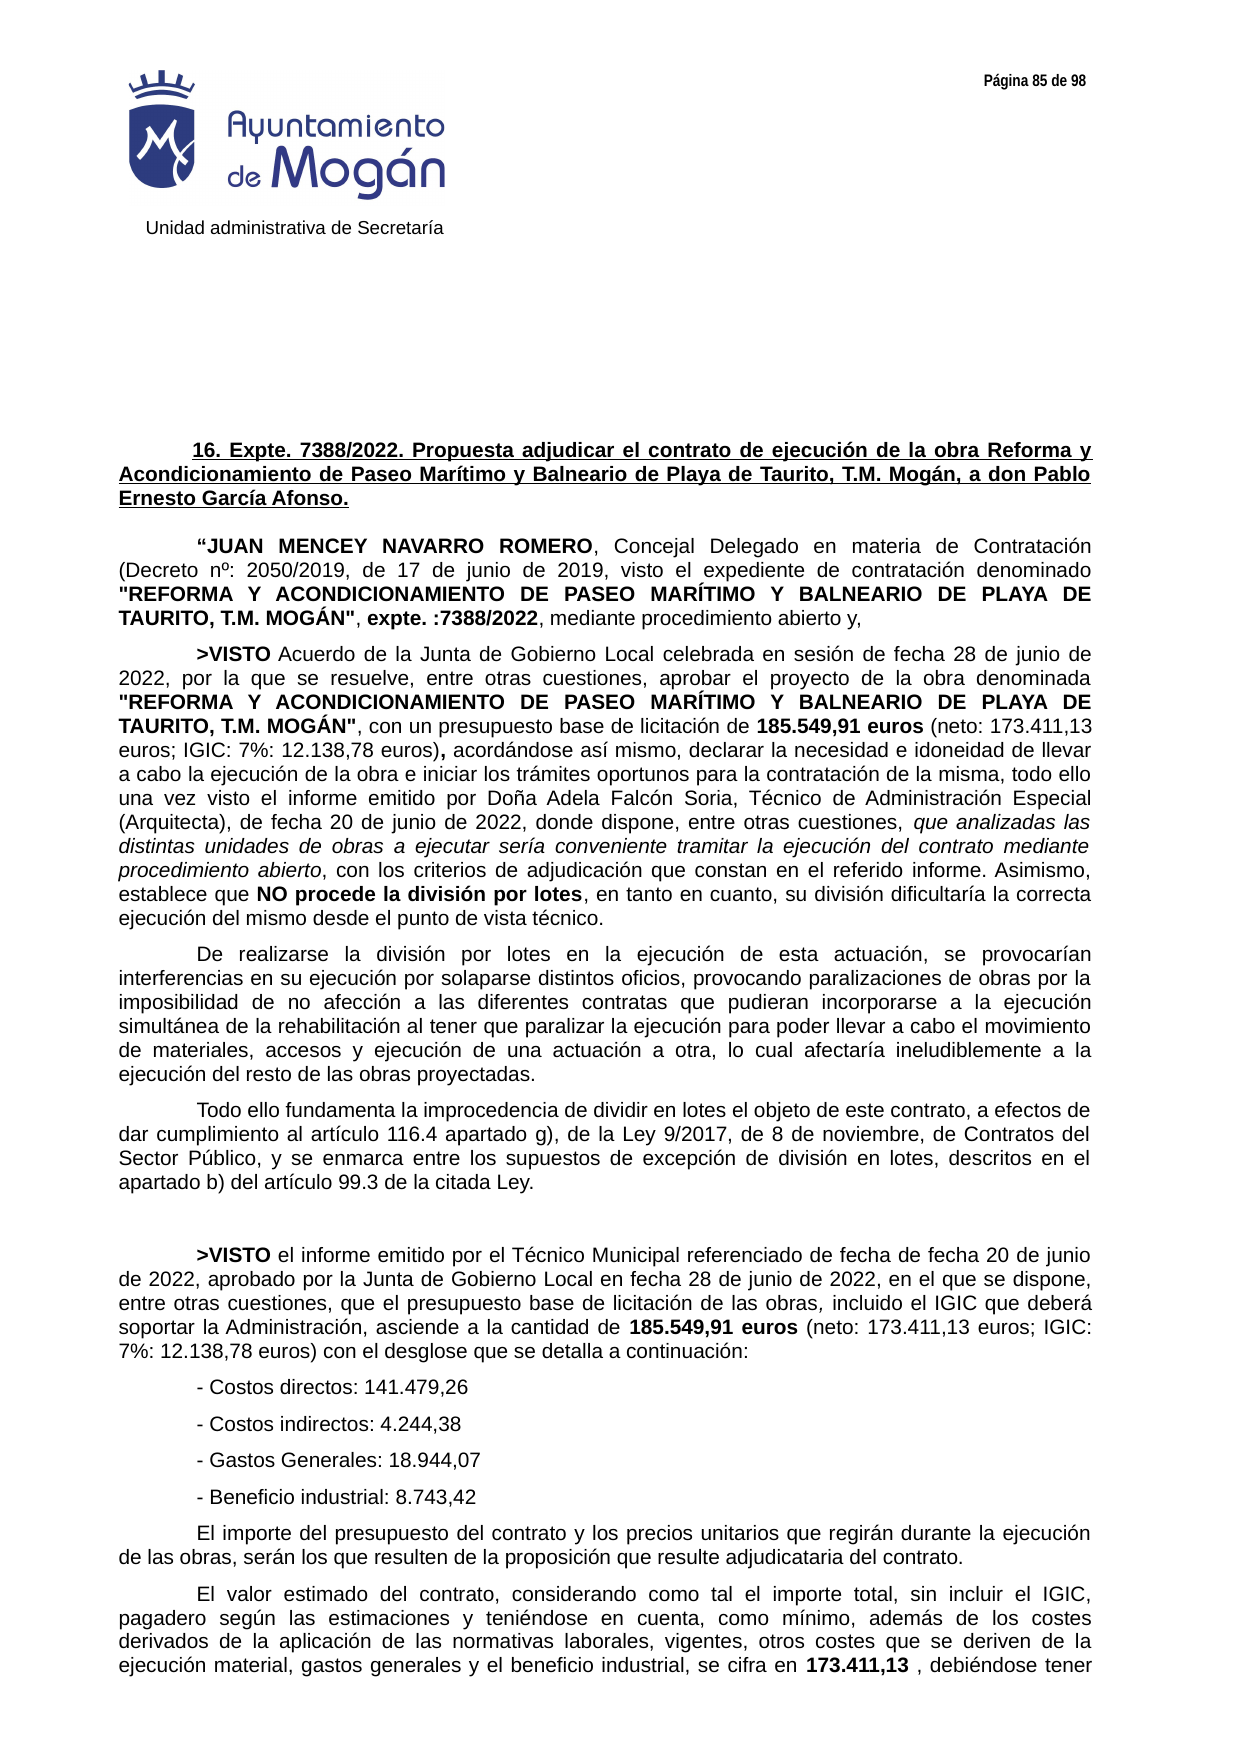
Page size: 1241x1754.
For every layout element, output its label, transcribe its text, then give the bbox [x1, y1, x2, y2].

text - Beneficio industrial: 8.743,42 [118, 1484, 1092, 1508]
text Todo ello fundamenta la improcedencia de dividir en lotes el objeto de este contrato, a efectos de dar cumplimiento al artículo 116.4 apartado g), de la Ley 9/2017, de 8 de noviembre, de Contratos del Sector Público, y se enmarca entre los supuestos de excepción de división en lotes, descritos en el apartado b) del artículo 99.3 de la citada Ley. [118, 1098, 1092, 1194]
picture [128, 70, 445, 206]
text El importe del presupuesto del contrato y los precios unitarios que regirán durante la ejecución de las obras, serán los que resulten de la proposición que resulte adjudicataria del contrato. [118, 1521, 1092, 1569]
text El valor estimado del contrato, considerando como tal el importe total, sin incluir el IGIC, pagadero según las estimaciones y teniéndose en cuenta, como mínimo, además de los costes derivados de la aplicación de las normativas laborales, vigentes, otros costes que se deriven de la ejecución material, gastos generales y el beneficio industrial, se cifra en 173.411,13 , debiéndose tener [118, 1581, 1092, 1677]
text “JUAN MENCEY NAVARRO ROMERO, Concejal Delegado en materia de Contratación (Decreto nº: 2050/2019, de 17 de junio de 2019, visto el expediente de contratación denominado "REFORMA Y ACONDICIONAMIENTO DE PASEO MARÍTIMO Y BALNEARIO DE PLAYA DE TAURITO, T.M. MOGÁN", expte. :7388/2022, mediante procedimiento abierto y, [118, 533, 1092, 629]
text 16. Expte. 7388/2022. Propuesta adjudicar el contrato de ejecución de la obra Reforma y Acondicionamiento de Paseo Marítimo y Balneario de Playa de Taurito, T.M. Mogán, a don Pablo Ernesto García Afonso. [118, 438, 1092, 509]
text De realizarse la división por lotes en la ejecución de esta actuación, se provocarían interferencias en su ejecución por solaparse distintos oficios, provocando paralizaciones de obras por la imposibilidad de no afección a las diferentes contratas que pudieran incorporarse a la ejecución simultánea de la rehabilitación al tener que paralizar la ejecución para poder llevar a cabo el movimiento de materiales, accesos y ejecución de una actuación a otra, lo cual afectaría ineludiblemente a la ejecución del resto de las obras proyectadas. [118, 942, 1092, 1086]
text - Costos indirectos: 4.244,38 [118, 1412, 1092, 1436]
text >VISTO el informe emitido por el Técnico Municipal referenciado de fecha de fecha 20 de junio de 2022, aprobado por la Junta de Gobierno Local en fecha 28 de junio de 2022, en el que se dispone, entre otras cuestiones, que el presupuesto base de licitación de las obras, incluido el IGIC que deberá soportar la Administración, asciende a la cantidad de 185.549,91 euros (neto: 173.411,13 euros; IGIC: 7%: 12.138,78 euros) con el desglose que se detalla a continuación: [118, 1243, 1092, 1363]
text - Gastos Generales: 18.944,07 [118, 1448, 1092, 1472]
text - Costos directos: 141.479,26 [118, 1375, 1092, 1399]
text >VISTO Acuerdo de la Junta de Gobierno Local celebrada en sesión de fecha 28 de junio de 2022, por la que se resuelve, entre otras cuestiones, aprobar el proyecto de la obra denominada "REFORMA Y ACONDICIONAMIENTO DE PASEO MARÍTIMO Y BALNEARIO DE PLAYA DE TAURITO, T.M. MOGÁN", con un presupuesto base de licitación de 185.549,91 euros (neto: 173.411,13 euros; IGIC: 7%: 12.138,78 euros), acordándose así mismo, declarar la necesidad e idoneidad de llevar a cabo la ejecución de la obra e iniciar los trámites oportunos para la contratación de la misma, todo ello una vez visto el informe emitido por Doña Adela Falcón Soria, Técnico de Administración Especial (Arquitecta), de fecha 20 de junio de 2022, donde dispone, entre otras cuestiones, que analizadas las distintas unidades de obras a ejecutar sería conveniente tramitar la ejecución del contrato mediante procedimiento abierto, con los criterios de adjudicación que constan en el referido informe. Asimismo, establece que NO procede la división por lotes, en tanto en cuanto, su división dificultaría la correcta ejecución del mismo desde el punto de vista técnico. [118, 642, 1092, 929]
